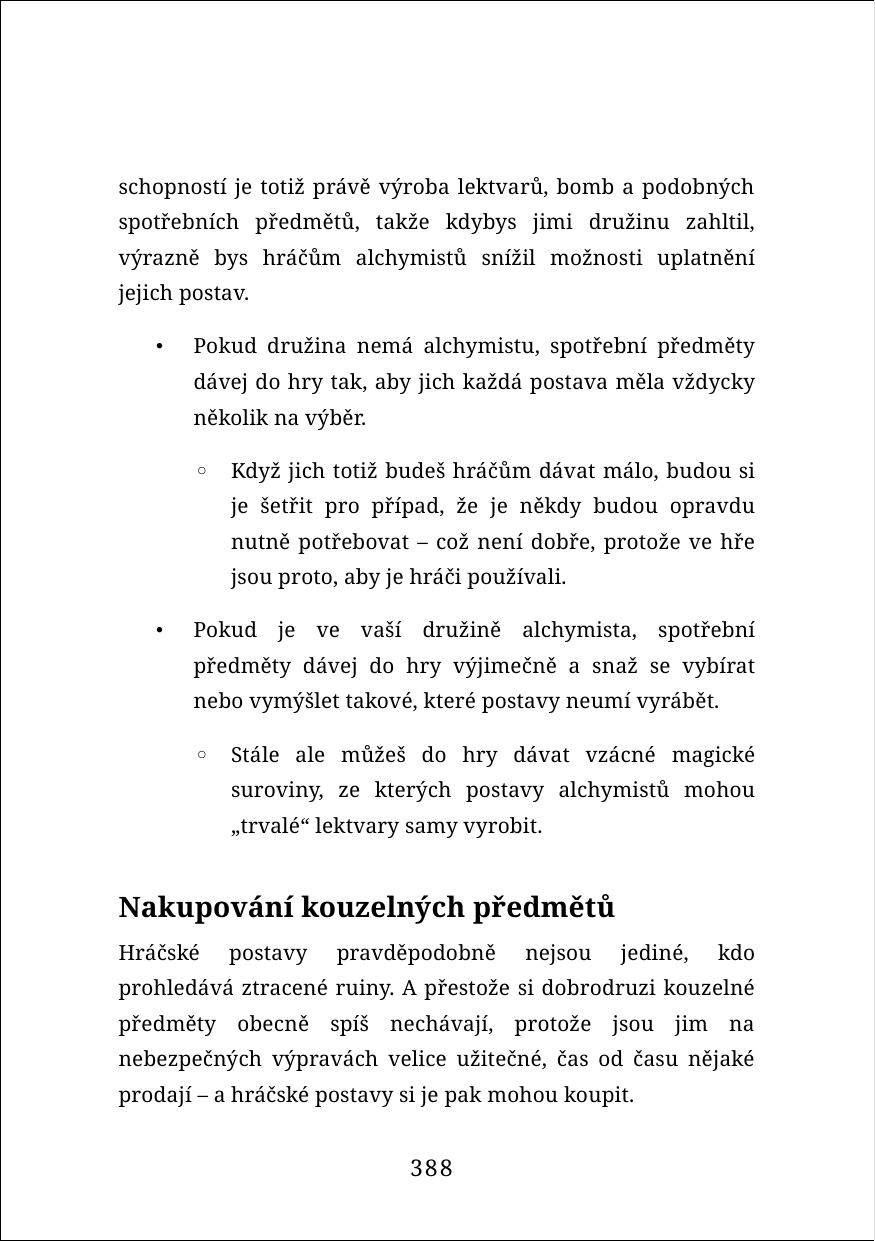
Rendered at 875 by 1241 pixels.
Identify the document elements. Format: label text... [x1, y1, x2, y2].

text schopností je totiž právě výroba lektvarů, bomb a podobných spotřebních předmětů, takže kdybys jimi družinu zahltil, výrazně bys hráčům alchymistů snížil možnosti uplatnění jejich postav. [118, 172, 756, 307]
list Stále ale můžeš do hry dávat vzácné magické suroviny, ze kterých postavy alchymistů mohou „trvalé“ lektvary samy vyrobit. [193, 740, 756, 839]
text Hráčské postavy pravděpodobně nejsou jediné, kdo prohledává ztracené ruiny. A přestože si dobrodruzi kouzelné předměty obecně spíš nechávají, protože jsou jim na nebezpečných výpravách velice užitečné, čas od času nějaké prodají – a hráčské postavy si je pak mohou koupit. [118, 938, 756, 1108]
list Když jich totiž budeš hráčům dávat málo, budou si je šetřit pro případ, že je někdy budou opravdu nutně potřebovat – což není dobře, protože ve hře jsou proto, aby je hráči používali. [193, 456, 756, 591]
list Pokud je ve vaší družině alchymista, spotřební předměty dávej do hry výjimečně a snaž se vybírat nebo vymýšlet takové, které postavy neumí vyrábět. [156, 616, 756, 715]
subtitle Nakupování kouzelných předmětů [118, 888, 756, 926]
list Pokud družina nemá alchymistu, spotřební předměty dávej do hry tak, aby jich každá postava měla vždycky několik na výběr. [156, 332, 756, 431]
